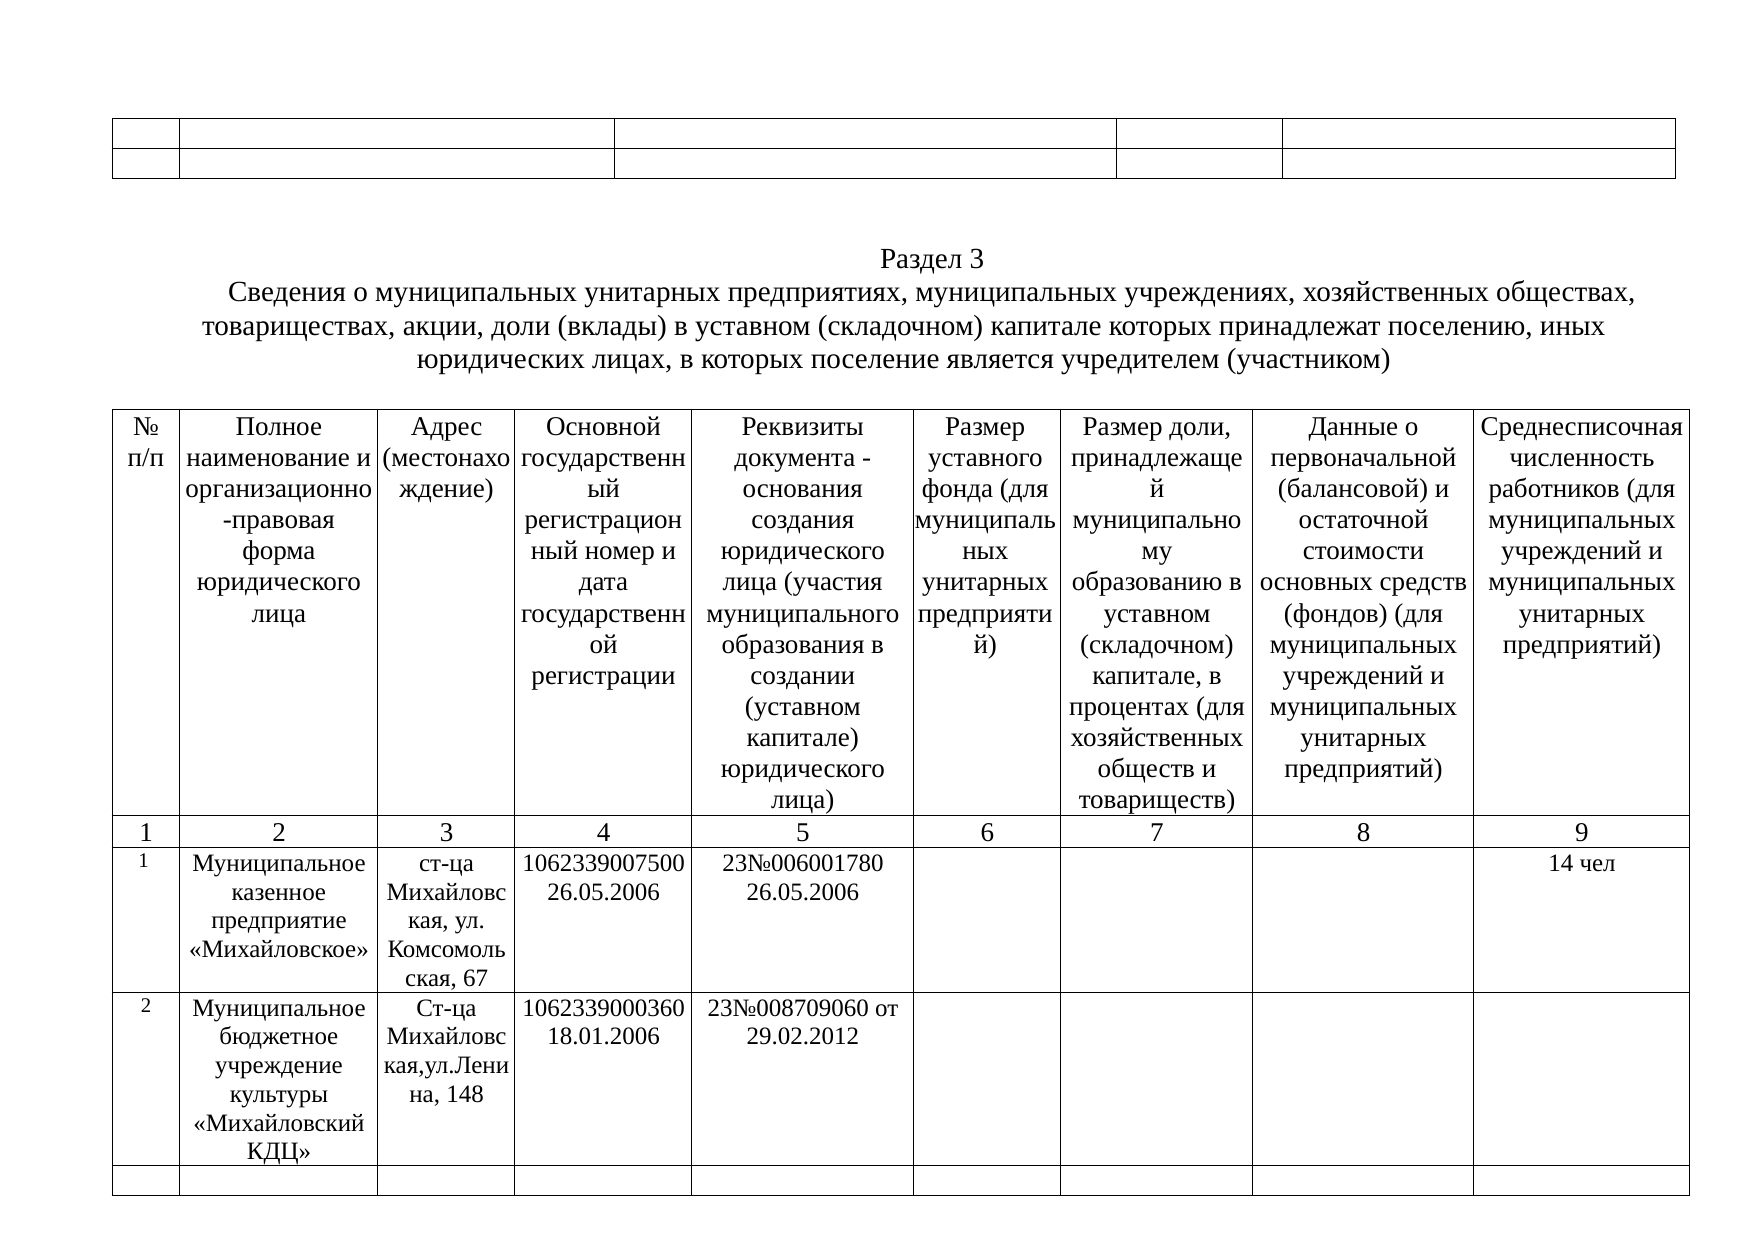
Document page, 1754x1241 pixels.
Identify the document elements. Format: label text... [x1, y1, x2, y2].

table_cell Муниципальное бюджетное учреждение культуры «Михайловский КДЦ» [180, 993, 377, 1165]
table_cell [914, 993, 1060, 1165]
table_cell [1283, 119, 1675, 148]
table_cell [378, 1166, 514, 1195]
table_cell [515, 1166, 691, 1195]
table_cell Муниципальное казенное предприятие «Михайловское» [180, 848, 377, 992]
table_header Адрес (местонахождение) [378, 410, 514, 815]
table_header Размер уставного фонда (для муниципальных унитарных предприятий) [914, 410, 1060, 815]
table_cell [1474, 993, 1689, 1165]
table_header № п/п [113, 410, 179, 815]
table_cell [1474, 1166, 1689, 1195]
table_cell [914, 848, 1060, 992]
table_cell [1253, 1166, 1473, 1195]
table_cell 9 [1474, 816, 1689, 847]
table_cell [692, 1166, 913, 1195]
table_cell [1117, 119, 1282, 148]
table_cell 3 [378, 816, 514, 847]
table_cell 8 [1253, 816, 1473, 847]
table_cell 1062339007500 26.05.2006 [515, 848, 691, 992]
table_cell [1061, 848, 1252, 992]
table_header Данные о первоначальной (балансовой) и остаточной стоимости основных средств (фондов) (для муниципальных учреждений и муниципальных унитарных предприятий) [1253, 410, 1473, 815]
table_cell [180, 119, 614, 148]
table_cell 14 чел [1474, 848, 1689, 992]
table_cell 2 [113, 993, 179, 1165]
table_cell Ст-ца Михайловская,ул.Ленина, 148 [378, 993, 514, 1165]
table_cell 2 [180, 816, 377, 847]
table_cell [1117, 149, 1282, 178]
table_cell 23№006001780 26.05.2006 [692, 848, 913, 992]
table_cell [1061, 993, 1252, 1165]
table_header Реквизиты документа - основания создания юридического лица (участия муниципального образования в создании (уставном капитале) юридического лица) [692, 410, 913, 815]
table_cell [180, 149, 614, 178]
table_cell [914, 1166, 1060, 1195]
table_cell [1283, 149, 1675, 178]
table_cell [615, 119, 1116, 148]
table_cell 7 [1061, 816, 1252, 847]
table_cell [1061, 1166, 1252, 1195]
table_cell [180, 1166, 377, 1195]
table_cell 5 [692, 816, 913, 847]
table_header Среднесписочная численность работников (для муниципальных учреждений и муниципальных унитарных предприятий) [1474, 410, 1689, 815]
table_cell [113, 1166, 179, 1195]
text Сведения о муниципальных унитарных предприятиях, муниципальных учреждениях, хозяйственных обществах, товариществах, акции, доли (вклады) в уставном (складочном) капитале которых принадлежат поселению, иных юридических лицах, в которых поселение является учредителем (участником) [121, 274, 1687, 375]
table_cell ст-ца Михайловская, ул. Комсомольская, 67 [378, 848, 514, 992]
table_cell [1253, 993, 1473, 1165]
table_cell [113, 149, 179, 178]
text Раздел 3 [121, 241, 1687, 274]
table_cell 23№008709060 от 29.02.2012 [692, 993, 913, 1165]
table_cell [615, 149, 1116, 178]
table_cell [113, 119, 179, 148]
table_cell 6 [914, 816, 1060, 847]
table_cell 4 [515, 816, 691, 847]
table_cell 1062339000360 18.01.2006 [515, 993, 691, 1165]
table_header Размер доли, принадлежащей муниципальному образованию в уставном (складочном) капитале, в процентах (для хозяйственных обществ и товариществ) [1061, 410, 1252, 815]
table_cell 1 [113, 816, 179, 847]
table_header Полное наименование и организационно-правовая форма юридического лица [180, 410, 377, 815]
table_cell 1 [113, 848, 179, 992]
table_header Основной государственный регистрационный номер и дата государственной регистрации [515, 410, 691, 815]
table_cell [1253, 848, 1473, 992]
